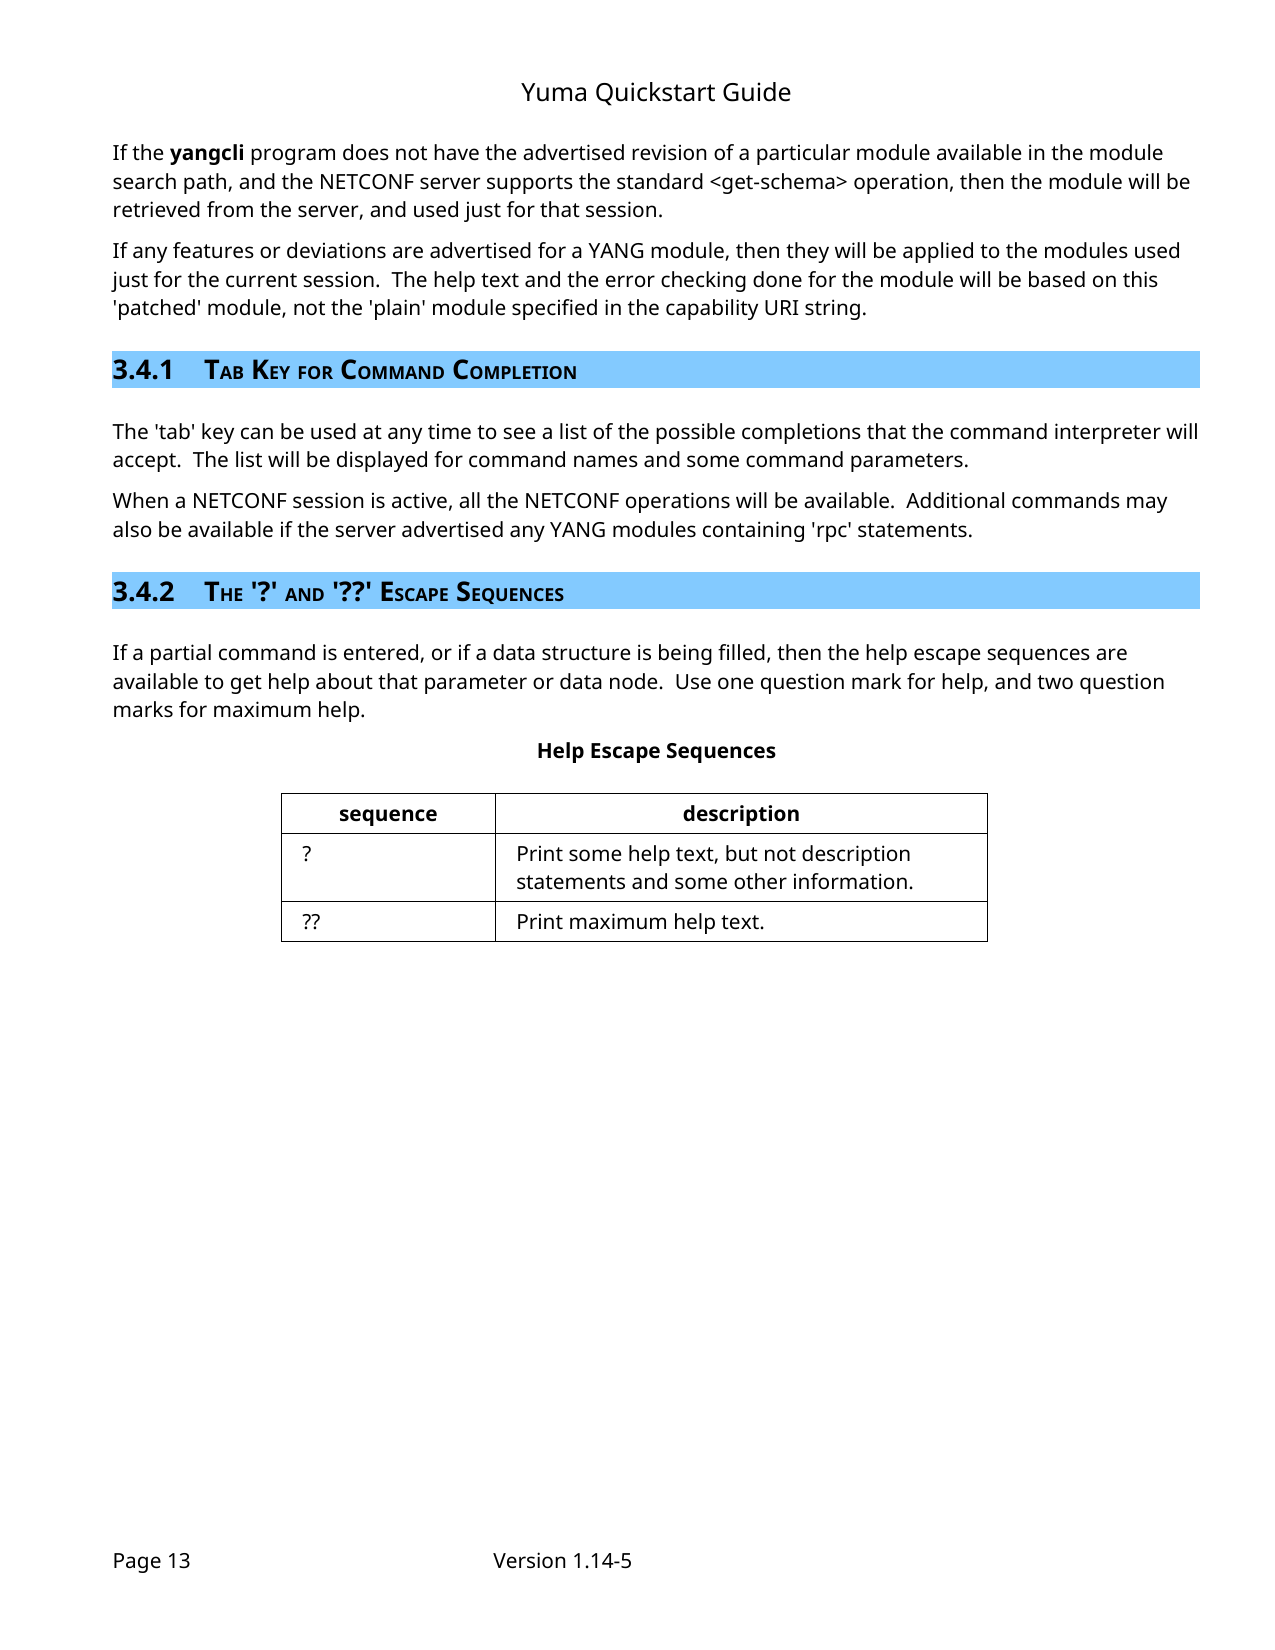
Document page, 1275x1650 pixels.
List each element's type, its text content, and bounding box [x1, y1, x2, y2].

table_cell ?? [282, 902, 495, 941]
text If the yangcli program does not have the advertised revision of a particular module available in the module search path, and the NETCONF server supports the standard <get-schema> operation, then the module will be retrieved from the server, and used just for that session. [112, 138, 1200, 224]
table_cell ? [282, 834, 495, 901]
subtitle Tab Key for Command Completion [112, 351, 1200, 388]
table_cell Print maximum help text. [496, 902, 987, 941]
text If a partial command is entered, or if a data structure is being filled, then the help escape sequences are available to get help about that parameter or data node. Use one question mark for help, and two question marks for maximum help. [112, 638, 1200, 724]
table_cell Print some help text, but not description statements and some other information. [496, 834, 987, 901]
table_header sequence [282, 794, 495, 833]
subtitle The '?' and '??' Escape Sequences [112, 572, 1200, 609]
text If any features or deviations are advertised for a YANG module, then they will be applied to the modules used just for the current session. The help text and the error checking done for the module will be based on this 'patched' module, not the 'plain' module specified in the capability URI string. [112, 236, 1200, 322]
table_header description [496, 794, 987, 833]
subtitle Help Escape Sequences [127, 736, 1185, 764]
text When a NETCONF session is active, all the NETCONF operations will be available. Additional commands may also be available if the server advertised any YANG modules containing 'rpc' statements. [112, 486, 1200, 543]
text The 'tab' key can be used at any time to see a list of the possible completions that the command interpreter will accept. The list will be displayed for command names and some command parameters. [112, 417, 1200, 474]
